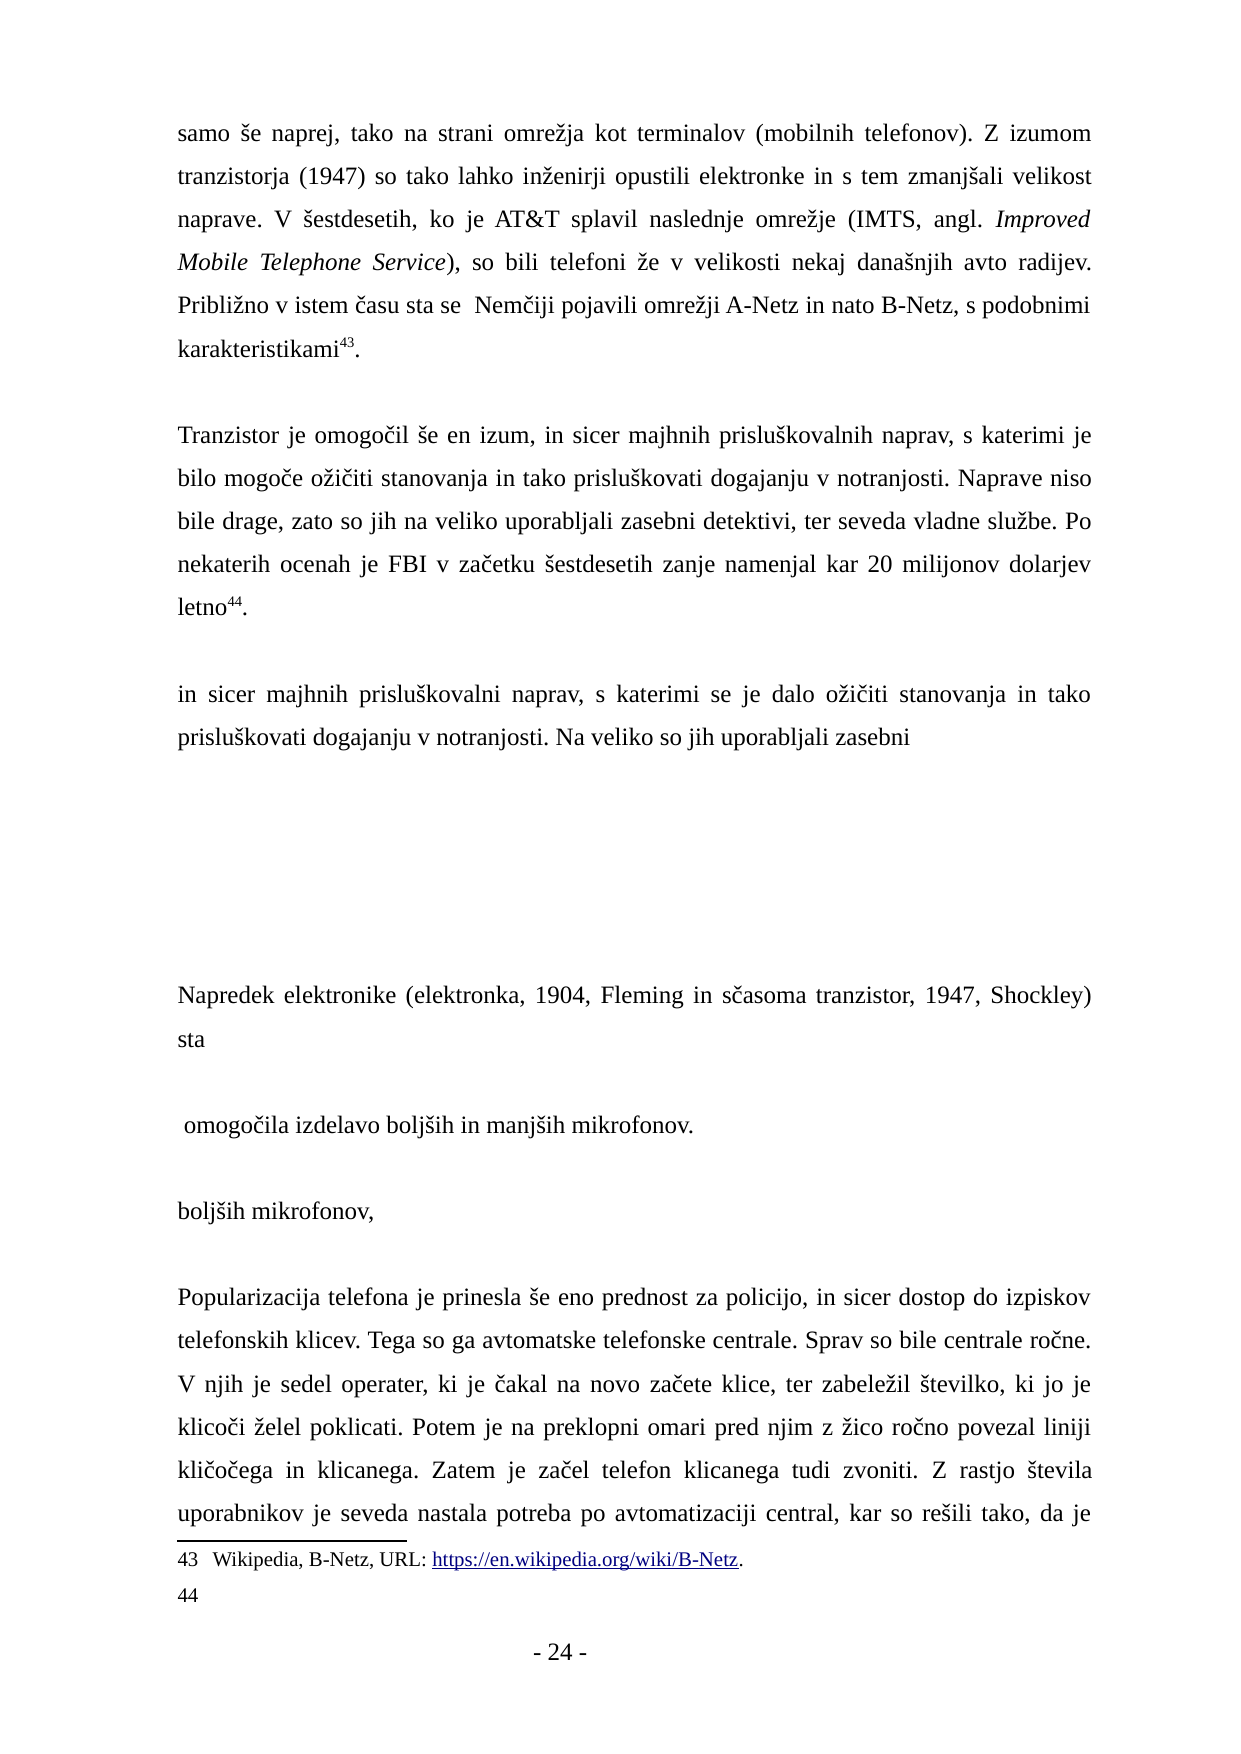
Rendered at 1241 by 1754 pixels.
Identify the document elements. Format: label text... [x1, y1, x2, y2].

text Popularizacija telefona je prinesla še eno prednost za policijo, in sicer dostop do izpiskov telefonskih klicev. Tega so ga avtomatske telefonske centrale. Sprav so bile centrale ročne. V njih je sedel operater, ki je čakal na novo začete klice, ter zabeležil številko, ki jo je klicoči želel poklicati. Potem je na preklopni omari pred njim z žico ročno povezal liniji kličočega in klicanega. Zatem je začel telefon klicanega tudi zvoniti. Z rastjo števila uporabnikov je seveda nastala potreba po avtomatizaciji central, kar so rešili tako, da je [177, 1282, 1093, 1527]
text Napredek elektronike (elektronka, 1904, Fleming in sčasoma tranzistor, 1947, Shockley) sta [177, 981, 1093, 1052]
text Tranzistor je omogočil še en izum, in sicer majhnih prisluškovalnih naprav, s katerimi je bilo mogoče ožičiti stanovanja in tako prisluškovati dogajanju v notranjosti. Naprave niso bile drage, zato so jih na veliko uporabljali zasebni detektivi, ter seveda vladne službe. Po nekaterih ocenah je FBI v začetku šestdesetih zanje namenjal kar 20 milijonov dolarjev letno. [177, 420, 1093, 621]
text Wikipedia, B-Netz, URL: https://en.wikipedia.org/wiki/B-Netz. [177, 1547, 1093, 1571]
text omogočila izdelavo boljših in manjših mikrofonov. [177, 1110, 1093, 1139]
text samo še naprej, tako na strani omrežja kot terminalov (mobilnih telefonov). Z izumom tranzistorja (1947) so tako lahko inženirji opustili elektronke in s tem zmanjšali velikost naprave. V šestdesetih, ko je AT&T splavil naslednje omrežje (IMTS, angl. Improved Mobile Telephone Service), so bili telefoni že v velikosti nekaj današnjih avto radijev. Približno v istem času sta se Nemčiji pojavili omrežji A-Netz in nato B-Netz, s podobnimi karakteristikami. [177, 118, 1093, 362]
text in sicer majhnih prisluškovalni naprav, s katerimi se je dalo ožičiti stanovanja in tako prisluškovati dogajanju v notranjosti. Na veliko so jih uporabljali zasebni [177, 679, 1093, 751]
text boljših mikrofonov, [177, 1196, 1093, 1225]
